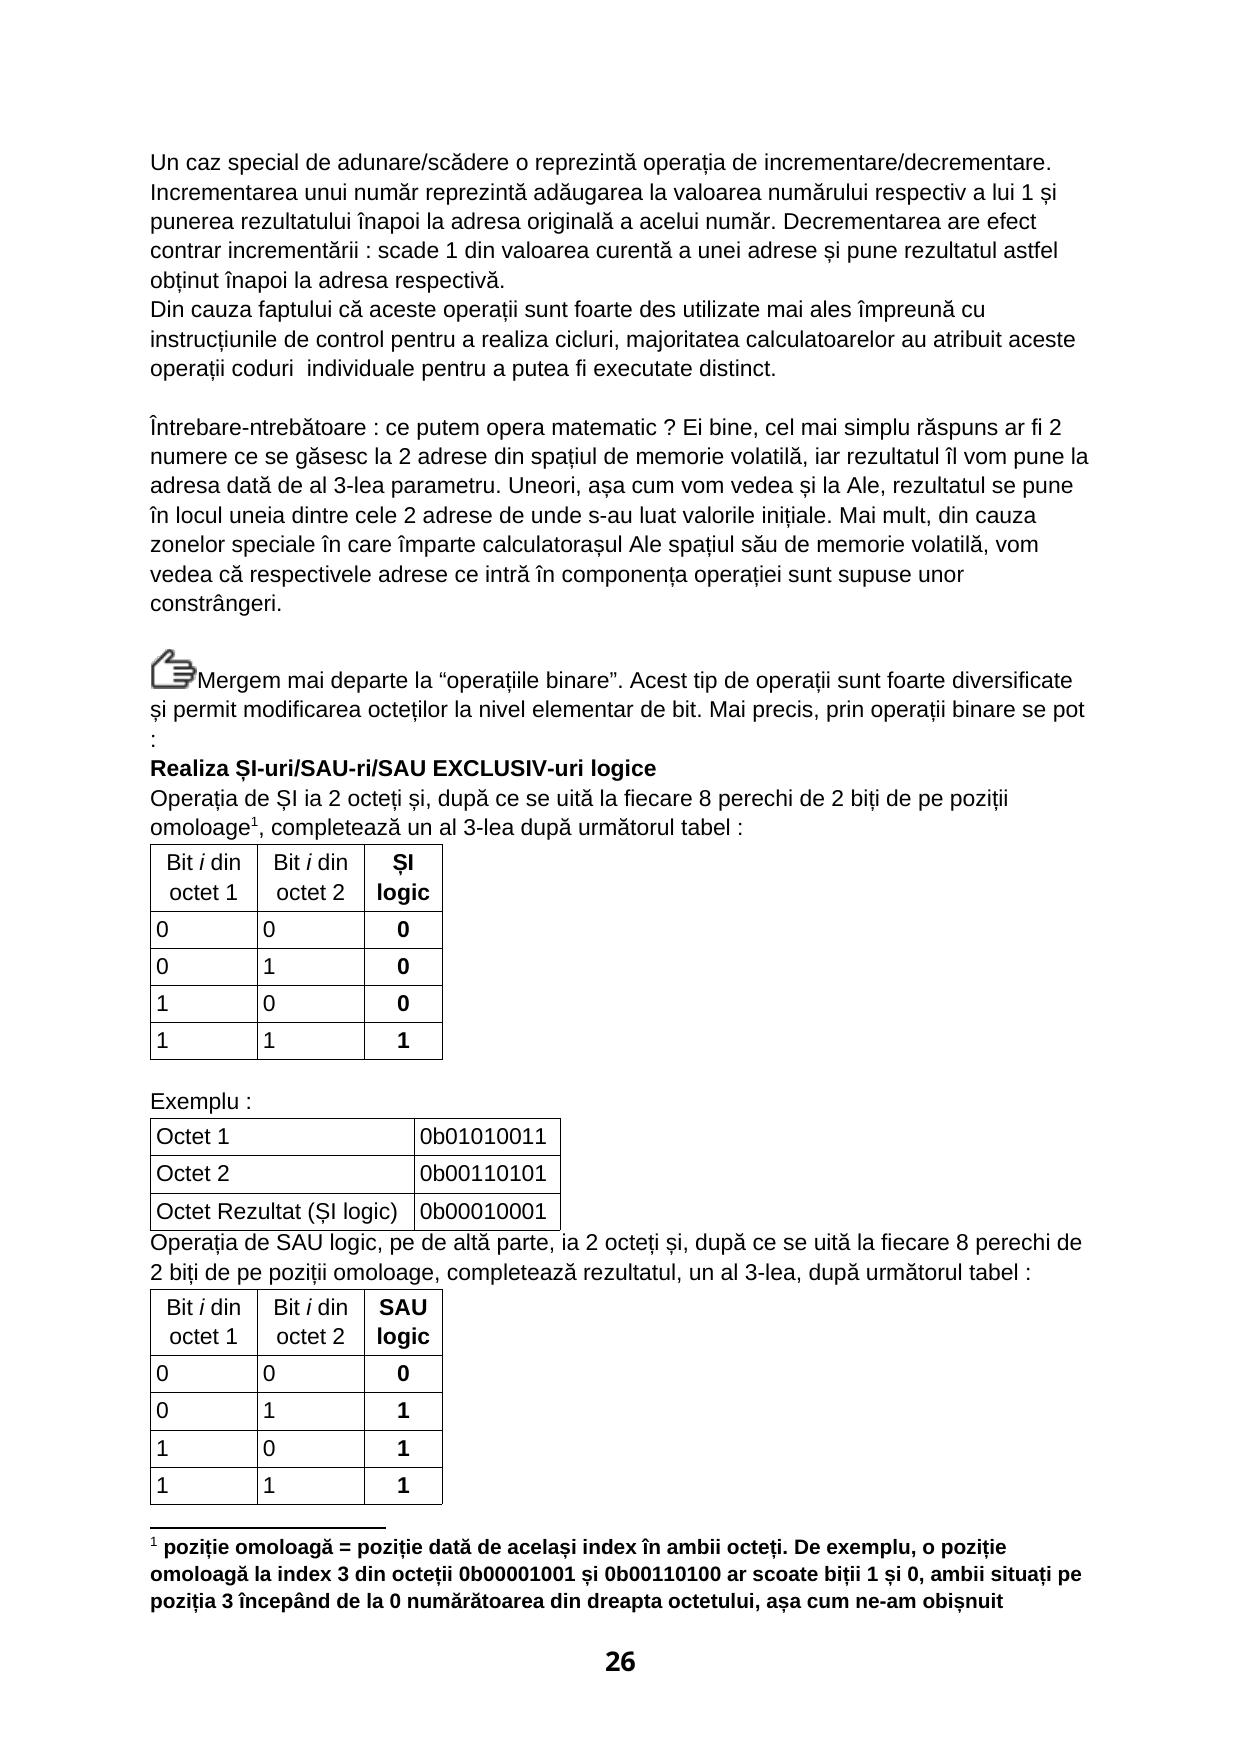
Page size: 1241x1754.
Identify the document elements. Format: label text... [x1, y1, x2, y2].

table_cell 0 [151, 912, 257, 948]
table_cell 1 [151, 1431, 257, 1467]
table_cell 1 [365, 1393, 442, 1429]
table_cell 1 [151, 1023, 257, 1059]
table_cell 1 [258, 1393, 364, 1429]
table_cell 1 [365, 1023, 442, 1059]
table_cell 0 [151, 949, 257, 985]
text Operația de SAU logic, pe de altă parte, ia 2 octeți și, după ce se uită la fiecare 8 perechi de 2 biți de pe poziții omoloage, completează rezultatul, un al 3-lea, după următorul tabel : [150, 1230, 1091, 1285]
table_cell 0 [365, 949, 442, 985]
table_header Bit i din octet 2 [258, 1290, 364, 1355]
text Realiza ȘI-uri/SAU-ri/SAU EXCLUSIV-uri logice [150, 756, 1091, 781]
text Din cauza faptului că aceste operații sunt foarte des utilizate mai ales împreună cu instrucțiunile de control pentru a realiza cicluri, majoritatea calculatoarelor au atribuit aceste operații coduri individuale pentru a putea fi executate distinct. [150, 297, 1091, 381]
text Exemplu : [150, 1089, 1091, 1114]
table_cell 1 [151, 1468, 257, 1504]
table_header Octet 1 [151, 1119, 414, 1155]
table_header ȘI logic [365, 845, 442, 911]
table_header Bit i din octet 1 [151, 1290, 257, 1355]
table_cell 0b00110101 [415, 1156, 560, 1192]
table_cell 1 [258, 949, 364, 985]
table_cell 0 [258, 1356, 364, 1392]
table_cell 0 [258, 1431, 364, 1467]
table_cell 0 [151, 1393, 257, 1429]
text Întrebare-ntrebătoare : ce putem opera matematic ? Ei bine, cel mai simplu răspuns ar fi 2 numere ce se găsesc la 2 adrese din spațiul de memorie volatilă, iar rezultatul îl vom pune la adresa dată de al 3-lea parametru. Uneori, așa cum vom vedea și la Ale, rezultatul se pune în locul uneia dintre cele 2 adrese de unde s-au luat valorile inițiale. Mai mult, din cauza zonelor speciale în care împarte calculatorașul Ale spațiul său de memorie volatilă, vom vedea că respectivele adrese ce intră în componența operației sunt supuse unor constrângeri. [150, 414, 1091, 616]
table_header Bit i din octet 2 [258, 845, 364, 911]
text Mergem mai departe la “operațiile binare”. Acest tip de operații sunt foarte diversificate și permit modificarea octeților la nivel elementar de bit. Mai precis, prin operații binare se pot : [150, 649, 1091, 752]
text Un caz special de adunare/scădere o reprezintă operația de incrementare/decrementare. Incrementarea unui număr reprezintă adăugarea la valoarea numărului respectiv a lui 1 și punerea rezultatului înapoi la adresa originală a acelui număr. Decrementarea are efect contrar incrementării : scade 1 din valoarea curentă a unei adrese și pune rezultatul astfel obținut înapoi la adresa respectivă. [150, 150, 1091, 293]
table_cell Octet Rezultat (ȘI logic) [151, 1194, 414, 1230]
table_cell 1 [365, 1431, 442, 1467]
table_cell 0 [365, 1356, 442, 1392]
table_cell 0b00010001 [415, 1194, 560, 1230]
text poziție omoloagă = poziție dată de același index în ambii octeți. De exemplu, o poziție omoloagă la index 3 din octeții 0b00001001 și 0b00110100 ar scoate biții 1 și 0, ambii situați pe poziția 3 începând de la 0 numărătoarea din dreapta octetului, așa cum ne-am obișnuit [150, 1534, 1091, 1613]
table_cell 1 [151, 986, 257, 1022]
table_cell 1 [365, 1468, 442, 1504]
table_header 0b01010011 [415, 1119, 560, 1155]
table_cell 0 [258, 912, 364, 948]
table_header Bit i din octet 1 [151, 845, 257, 911]
table_cell 0 [365, 986, 442, 1022]
table_cell 0 [151, 1356, 257, 1392]
picture [150, 649, 197, 689]
text Operația de ȘI ia 2 octeți și, după ce se uită la fiecare 8 perechi de 2 biți de pe poziții omoloage, completează un al 3-lea după următorul tabel : [150, 785, 1091, 840]
table_cell 1 [258, 1023, 364, 1059]
table_cell 0 [258, 986, 364, 1022]
table_cell Octet 2 [151, 1156, 414, 1192]
table_cell 1 [258, 1468, 364, 1504]
table_cell 0 [365, 912, 442, 948]
table_header SAU logic [365, 1290, 442, 1355]
